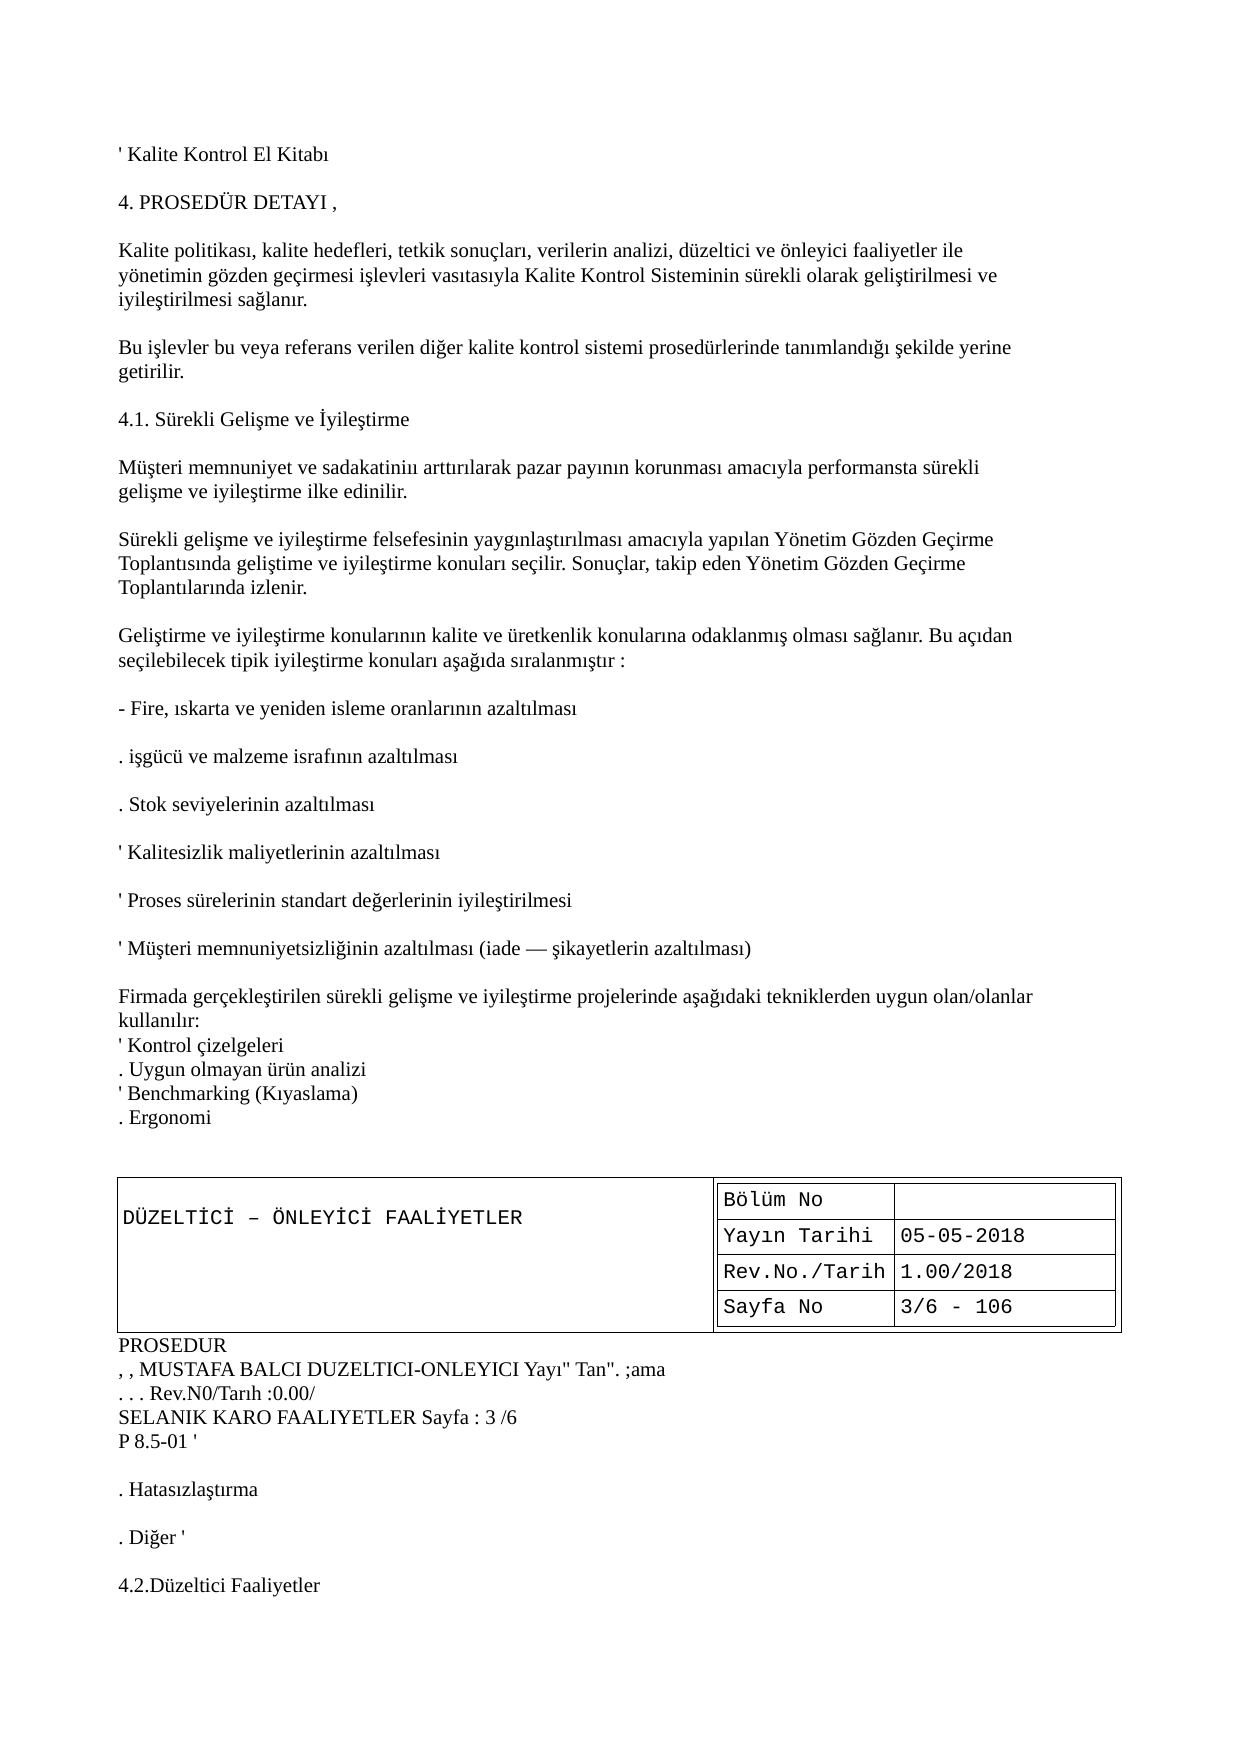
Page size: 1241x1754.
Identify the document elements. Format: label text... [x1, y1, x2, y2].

text gelişme ve iyileştirme ilke edinilir. [118, 479, 1122, 503]
table_header [714, 1178, 1121, 1332]
text PROSEDUR [118, 1333, 1122, 1357]
text seçilebilecek tipik iyileştirme konuları aşağıda sıralanmıştır : [118, 647, 1122, 672]
text Bu işlevler bu veya referans verilen diğer kalite kontrol sistemi prosedürlerinde tanımlandığı şekilde yerine [118, 335, 1122, 359]
text 4. PROSEDÜR DETAYI , [118, 190, 1122, 214]
text . Ergonomi [118, 1105, 1122, 1129]
text . Uygun olmayan ürün analizi [118, 1057, 1122, 1081]
text iyileştirilmesi sağlanır. [118, 287, 1122, 311]
text ' Kontrol çizelgeleri [118, 1032, 1122, 1057]
table_cell Sayfa No [718, 1291, 894, 1326]
text Toplantılarında izlenir. [118, 575, 1122, 599]
text ' Müşteri memnuniyetsizliğinin azaltılması (iade — şikayetlerin azaltılması) [118, 936, 1122, 960]
text . Diğer ' [118, 1525, 1122, 1549]
text . işgücü ve malzeme israfının azaltılması [118, 744, 1122, 768]
text Toplantısında geliştime ve iyileştirme konuları seçilir. Sonuçlar, takip eden Yönetim Gözden Geçirme [118, 551, 1122, 575]
text Kalite politikası, kalite hedefleri, tetkik sonuçları, verilerin analizi, düzeltici ve önleyici faaliyetler ile [118, 238, 1122, 262]
text Firmada gerçekleştirilen sürekli gelişme ve iyileştirme projelerinde aşağıdaki tekniklerden uygun olan/olanlar [118, 984, 1122, 1008]
table_header DÜZELTİCİ – ÖNLEYİCİ FAALİYETLER [118, 1178, 713, 1332]
text yönetimin gözden geçirmesi işlevleri vasıtasıyla Kalite Kontrol Sisteminin sürekli olarak geliştirilmesi ve [118, 262, 1122, 287]
table_cell 1.00/2018 [895, 1255, 1115, 1290]
text Sürekli gelişme ve iyileştirme felsefesinin yaygınlaştırılması amacıyla yapılan Yönetim Gözden Geçirme [118, 527, 1122, 551]
text Geliştirme ve iyileştirme konularının kalite ve üretkenlik konularına odaklanmış olması sağlanır. Bu açıdan [118, 623, 1122, 647]
text ' Proses sürelerinin standart değerlerinin iyileştirilmesi [118, 888, 1122, 912]
text , , MUSTAFA BALCI DUZELTICI-ONLEYICI Yayı" Tan". ;ama [118, 1357, 1122, 1381]
table_cell 3/6 - 106 [895, 1291, 1115, 1326]
text . . . Rev.N0/Tarıh :0.00/ [118, 1381, 1122, 1405]
text 4.1. Sürekli Gelişme ve İyileştirme [118, 407, 1122, 431]
text 4.2.Düzeltici Faaliyetler [118, 1573, 1122, 1597]
table_header [895, 1184, 1115, 1219]
table_cell 05-05-2018 [895, 1220, 1115, 1254]
text getirilir. [118, 359, 1122, 383]
text . Hatasızlaştırma [118, 1477, 1122, 1501]
text ' Kalite Kontrol El Kitabı [118, 142, 1122, 166]
text - Fire, ıskarta ve yeniden isleme oranlarının azaltılması [118, 696, 1122, 720]
text ' Benchmarking (Kıyaslama) [118, 1081, 1122, 1105]
text P 8.5-01 ' [118, 1429, 1122, 1453]
text . Stok seviyelerinin azaltılması [118, 792, 1122, 816]
text SELANIK KARO FAALIYETLER Sayfa : 3 /6 [118, 1405, 1122, 1429]
table_header Bölüm No [718, 1184, 894, 1219]
text kullanılır: [118, 1008, 1122, 1032]
text Müşteri memnuniyet ve sadakatiniıı arttırılarak pazar payının korunması amacıyla performansta sürekli [118, 455, 1122, 479]
table_cell Yayın Tarihi [718, 1220, 894, 1254]
text ' Kalitesizlik maliyetlerinin azaltılması [118, 840, 1122, 864]
table_cell Rev.No./Tarih [718, 1255, 894, 1290]
